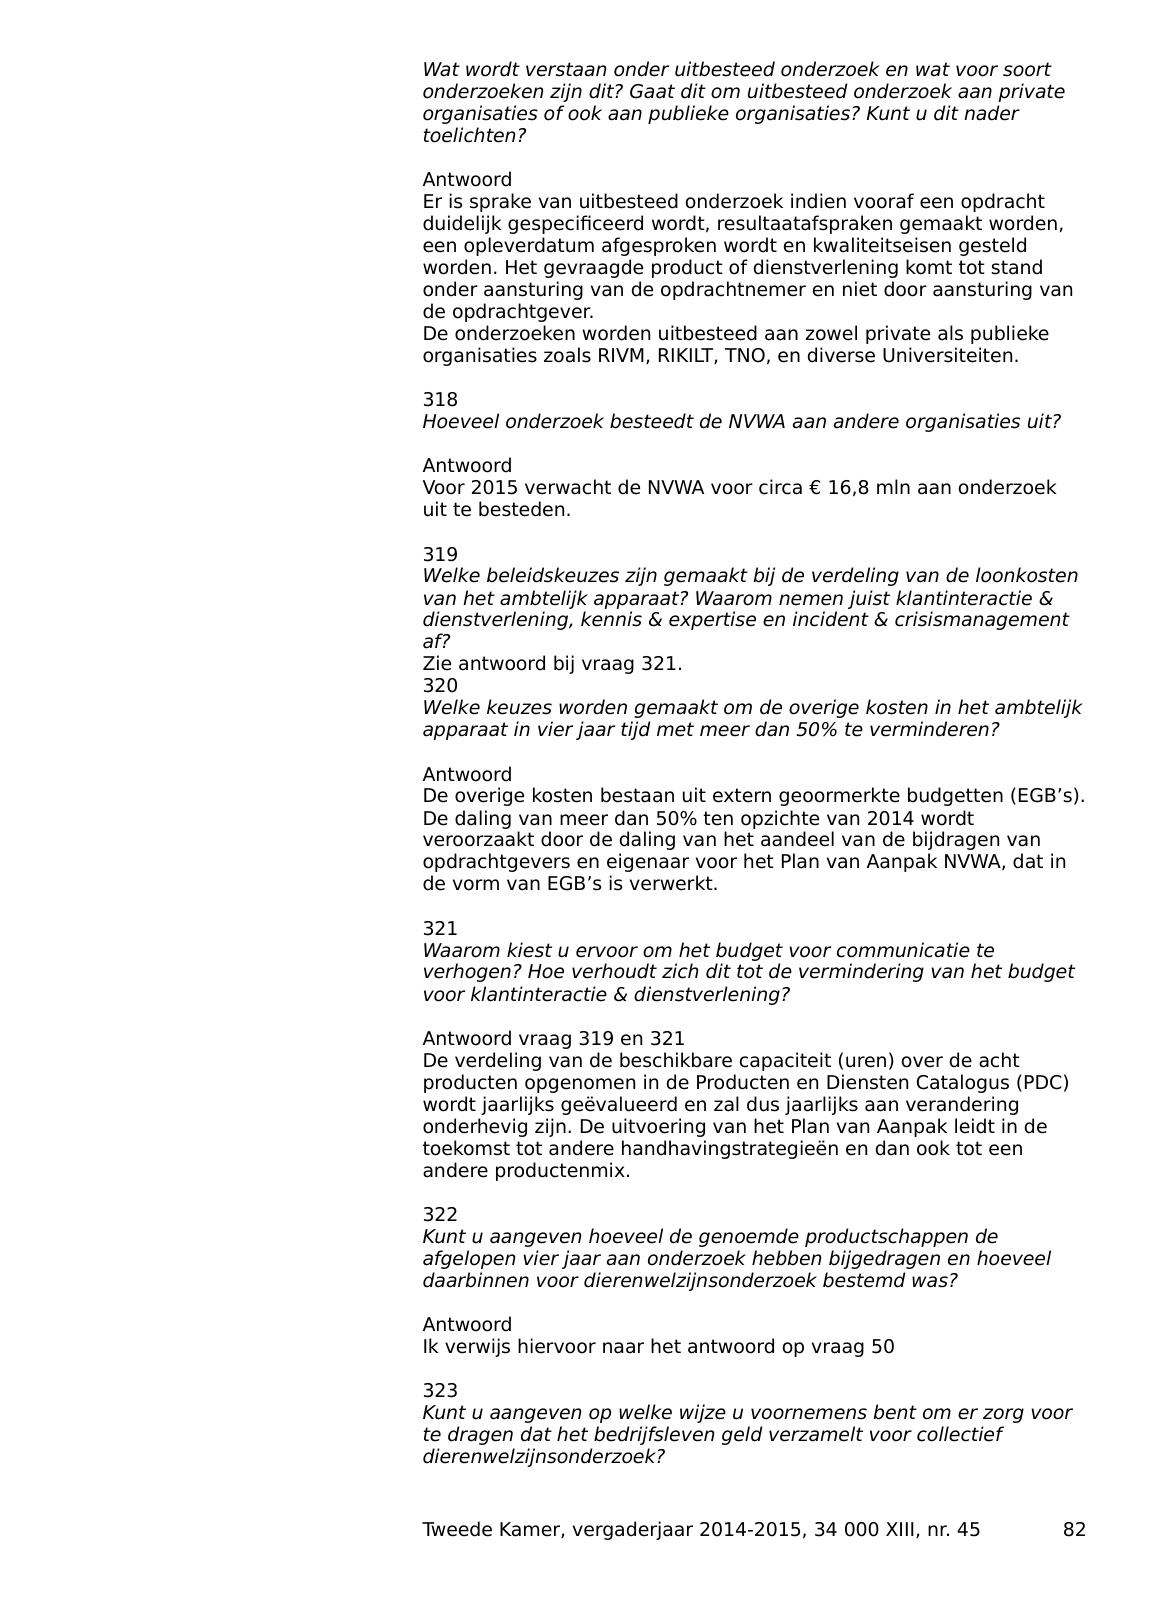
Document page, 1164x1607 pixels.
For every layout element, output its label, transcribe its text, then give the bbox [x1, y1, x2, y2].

text Antwoord [422, 763, 1087, 785]
text Welke beleidskeuzes zijn gemaakt bij de verdeling van de loonkosten van het ambtelijk apparaat? Waarom nemen juist klantinteractie & dienstverlening, kennis & expertise en incident & crisismanagement af? [422, 565, 1087, 653]
text Zie antwoord bij vraag 321. [422, 653, 1087, 675]
text Kunt u aangeven hoeveel de genoemde productschappen de afgelopen vier jaar aan onderzoek hebben bijgedragen en hoeveel daarbinnen voor dierenwelzijnsonderzoek bestemd was? [422, 1226, 1087, 1292]
text Kunt u aangeven op welke wijze u voornemens bent om er zorg voor te dragen dat het bedrijfsleven geld verzamelt voor collectief dierenwelzijnsonderzoek? [422, 1402, 1087, 1468]
text Waarom kiest u ervoor om het budget voor communicatie te verhogen? Hoe verhoudt zich dit tot de vermindering van het budget voor klantinteractie & dienstverlening? [422, 939, 1087, 1005]
text 318 [422, 389, 1087, 411]
text Ik verwijs hiervoor naar het antwoord op vraag 50 [422, 1336, 1087, 1358]
text Antwoord [422, 169, 1087, 191]
text Welke keuzes worden gemaakt om de overige kosten in het ambtelijk apparaat in vier jaar tijd met meer dan 50% te verminderen? [422, 697, 1087, 741]
text Antwoord [422, 1314, 1087, 1336]
text 319 [422, 543, 1087, 565]
text 320 [422, 675, 1087, 697]
text Voor 2015 verwacht de NVWA voor circa € 16,8 mln aan onderzoek uit te besteden. [422, 477, 1087, 521]
text Antwoord vraag 319 en 321 [422, 1028, 1087, 1049]
text De onderzoeken worden uitbesteed aan zowel private als publieke organisaties zoals RIVM, RIKILT, TNO, en diverse Universiteiten. [422, 323, 1087, 367]
text De verdeling van de beschikbare capaciteit (uren) over de acht producten opgenomen in de Producten en Diensten Catalogus (PDC) wordt jaarlijks geëvalueerd en zal dus jaarlijks aan verandering onderhevig zijn. De uitvoering van het Plan van Aanpak leidt in de toekomst tot andere handhavingstrategieën en dan ook tot een andere productenmix. [422, 1049, 1087, 1181]
text Wat wordt verstaan onder uitbesteed onderzoek en wat voor soort onderzoeken zijn dit? Gaat dit om uitbesteed onderzoek aan private organisaties of ook aan publieke organisaties? Kunt u dit nader toelichten? [422, 59, 1087, 147]
text 323 [422, 1380, 1087, 1402]
text Antwoord [422, 455, 1087, 477]
text De overige kosten bestaan uit extern geoormerkte budgetten (EGB’s). De daling van meer dan 50% ten opzichte van 2014 wordt veroorzaakt door de daling van het aandeel van de bijdragen van opdrachtgevers en eigenaar voor het Plan van Aanpak NVWA, dat in de vorm van EGB’s is verwerkt. [422, 785, 1087, 895]
text Er is sprake van uitbesteed onderzoek indien vooraf een opdracht duidelijk gespecificeerd wordt, resultaatafspraken gemaakt worden, een opleverdatum afgesproken wordt en kwaliteitseisen gesteld worden. Het gevraagde product of dienstverlening komt tot stand onder aansturing van de opdrachtnemer en niet door aansturing van de opdrachtgever. [422, 191, 1087, 323]
text 322 [422, 1204, 1087, 1226]
text 321 [422, 917, 1087, 939]
text Hoeveel onderzoek besteedt de NVWA aan andere organisaties uit? [422, 411, 1087, 433]
